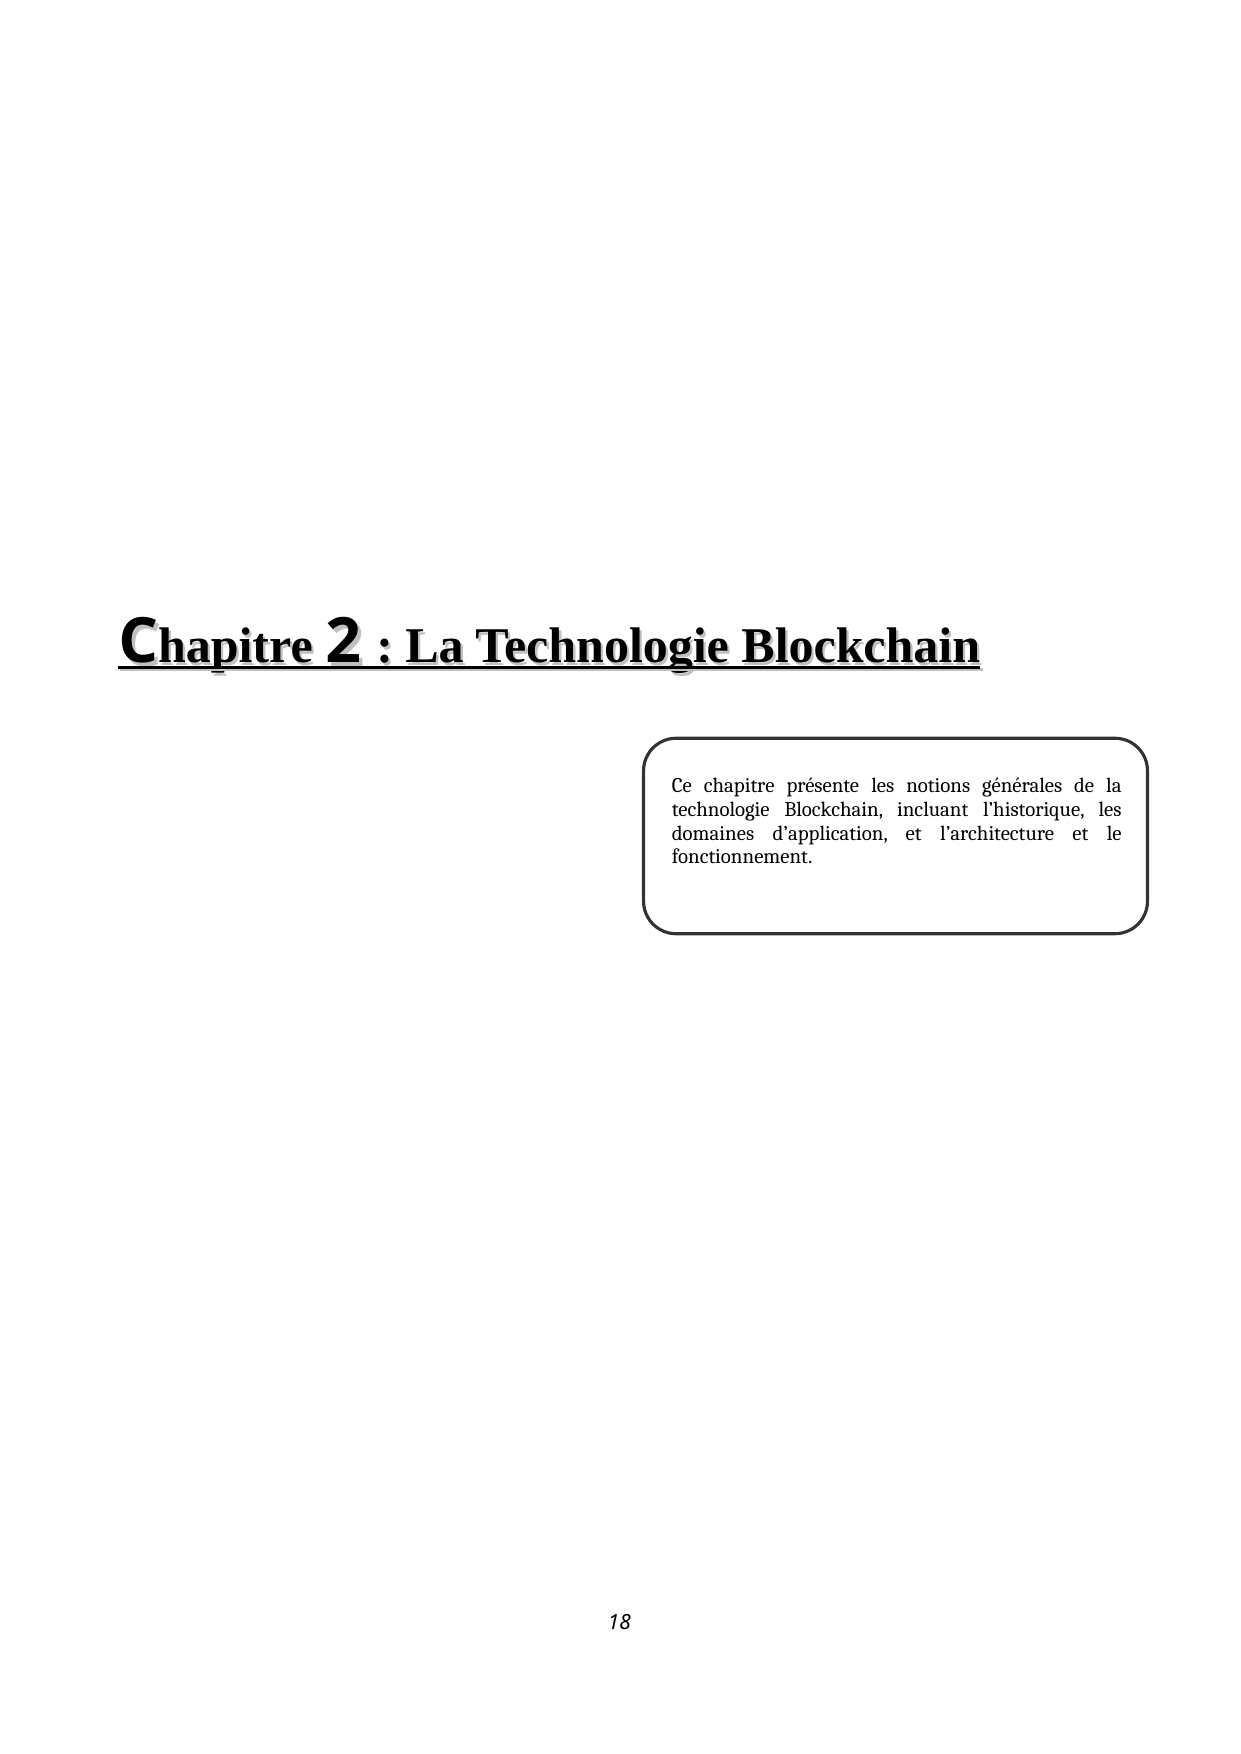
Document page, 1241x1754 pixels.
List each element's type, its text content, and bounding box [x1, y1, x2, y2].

subtitle Chapitre 2 : La Technologie Blockchain [118, 596, 1122, 681]
